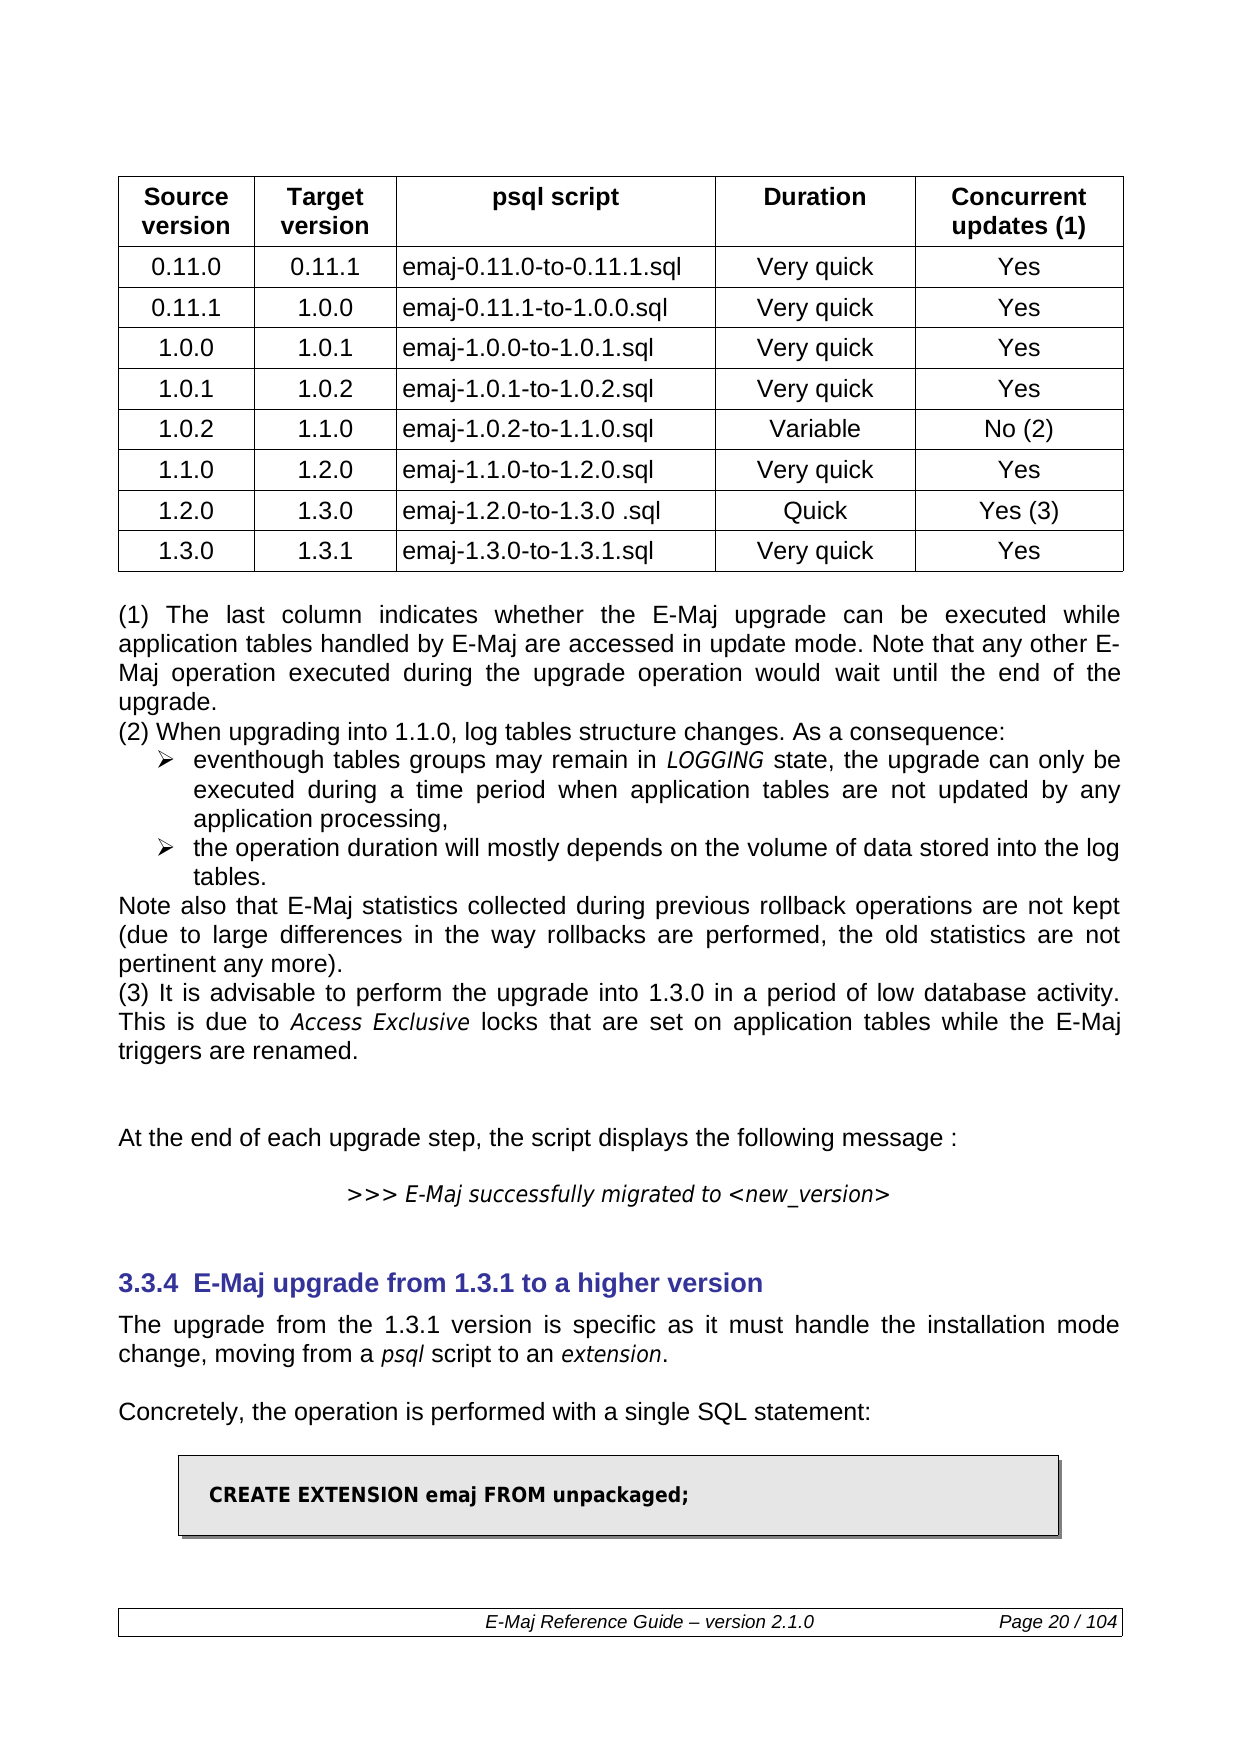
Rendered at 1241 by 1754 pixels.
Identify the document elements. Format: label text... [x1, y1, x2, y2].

table_header Duration [716, 177, 915, 246]
table_cell 1.0.2 [255, 369, 396, 408]
text CREATE EXTENSION emaj FROM unpackaged; [179, 1480, 1058, 1504]
text (1) The last column indicates whether the E-Maj upgrade can be executed while application tables handled by E-Maj are accessed in update mode. Note that any other E-Maj operation executed during the upgrade operation would wait until the end of the upgrade. [118, 600, 1122, 716]
table_cell emaj-1.1.0-to-1.2.0.sql [397, 450, 715, 490]
table_cell Yes [916, 450, 1123, 490]
table_cell emaj-1.0.0-to-1.0.1.sql [397, 328, 715, 368]
table_cell 0.11.0 [119, 247, 254, 287]
table_header Concurrent updates (1) [916, 177, 1123, 246]
list the operation duration will mostly depends on the volume of data stored into the log tables. [156, 833, 1122, 891]
table_cell 1.1.0 [255, 410, 396, 449]
list eventhough tables groups may remain in LOGGING state, the upgrade can only be executed during a time period when application tables are not updated by any application processing, [156, 745, 1122, 833]
table_cell 1.3.0 [119, 531, 254, 571]
table_cell 1.0.0 [119, 328, 254, 368]
table_cell 1.2.0 [255, 450, 396, 490]
table_cell emaj-1.3.0-to-1.3.1.sql [397, 531, 715, 571]
table_cell Yes [916, 247, 1123, 287]
table_cell 1.0.1 [119, 369, 254, 408]
table_cell emaj-1.2.0-to-1.3.0 .sql [397, 491, 715, 530]
table_cell Very quick [716, 450, 915, 490]
table_cell emaj-1.0.2-to-1.1.0.sql [397, 410, 715, 449]
table_cell 0.11.1 [255, 247, 396, 287]
table_cell Yes [916, 288, 1123, 327]
table_cell Variable [716, 410, 915, 449]
table_cell 1.3.0 [255, 491, 396, 530]
table_cell Very quick [716, 328, 915, 368]
table_cell Quick [716, 491, 915, 530]
subtitle E-Maj upgrade from 1.3.1 to a higher version [118, 1266, 1122, 1297]
text >>> E-Maj successfully migrated to <new_version> [118, 1181, 1122, 1208]
table_cell Yes [916, 531, 1123, 571]
table_cell emaj-1.0.1-to-1.0.2.sql [397, 369, 715, 408]
table_cell 1.1.0 [119, 450, 254, 490]
text The upgrade from the 1.3.1 version is specific as it must handle the installation mode change, moving from a psql script to an extension. [118, 1310, 1122, 1368]
table_cell 1.0.2 [119, 410, 254, 449]
table_cell Yes [916, 328, 1123, 368]
table_cell Very quick [716, 247, 915, 287]
table_cell 1.0.0 [255, 288, 396, 327]
table_cell 1.3.1 [255, 531, 396, 571]
table_header psql script [397, 177, 715, 246]
table_cell Yes (3) [916, 491, 1123, 530]
table_cell Very quick [716, 531, 915, 571]
table_cell emaj-0.11.0-to-0.11.1.sql [397, 247, 715, 287]
table_cell emaj-0.11.1-to-1.0.0.sql [397, 288, 715, 327]
table_cell Very quick [716, 369, 915, 408]
text (3) It is advisable to perform the upgrade into 1.3.0 in a period of low database activity. This is due to Access Exclusive locks that are set on application tables while the E-Maj triggers are renamed. [118, 978, 1122, 1065]
table_header Target version [255, 177, 396, 246]
table_cell 1.2.0 [119, 491, 254, 530]
table_cell Very quick [716, 288, 915, 327]
table_cell 1.0.1 [255, 328, 396, 368]
table_cell 0.11.1 [119, 288, 254, 327]
text At the end of each upgrade step, the script displays the following message : [118, 1123, 1122, 1152]
text Concretely, the operation is performed with a single SQL statement: [118, 1397, 1122, 1426]
table_cell Yes [916, 369, 1123, 408]
table_cell No (2) [916, 410, 1123, 449]
table_header Source version [119, 177, 254, 246]
text Note also that E-Maj statistics collected during previous rollback operations are not kept (due to large differences in the way rollbacks are performed, the old statistics are not pertinent any more). [118, 891, 1122, 978]
text (2) When upgrading into 1.1.0, log tables structure changes. As a consequence: [118, 716, 1122, 745]
